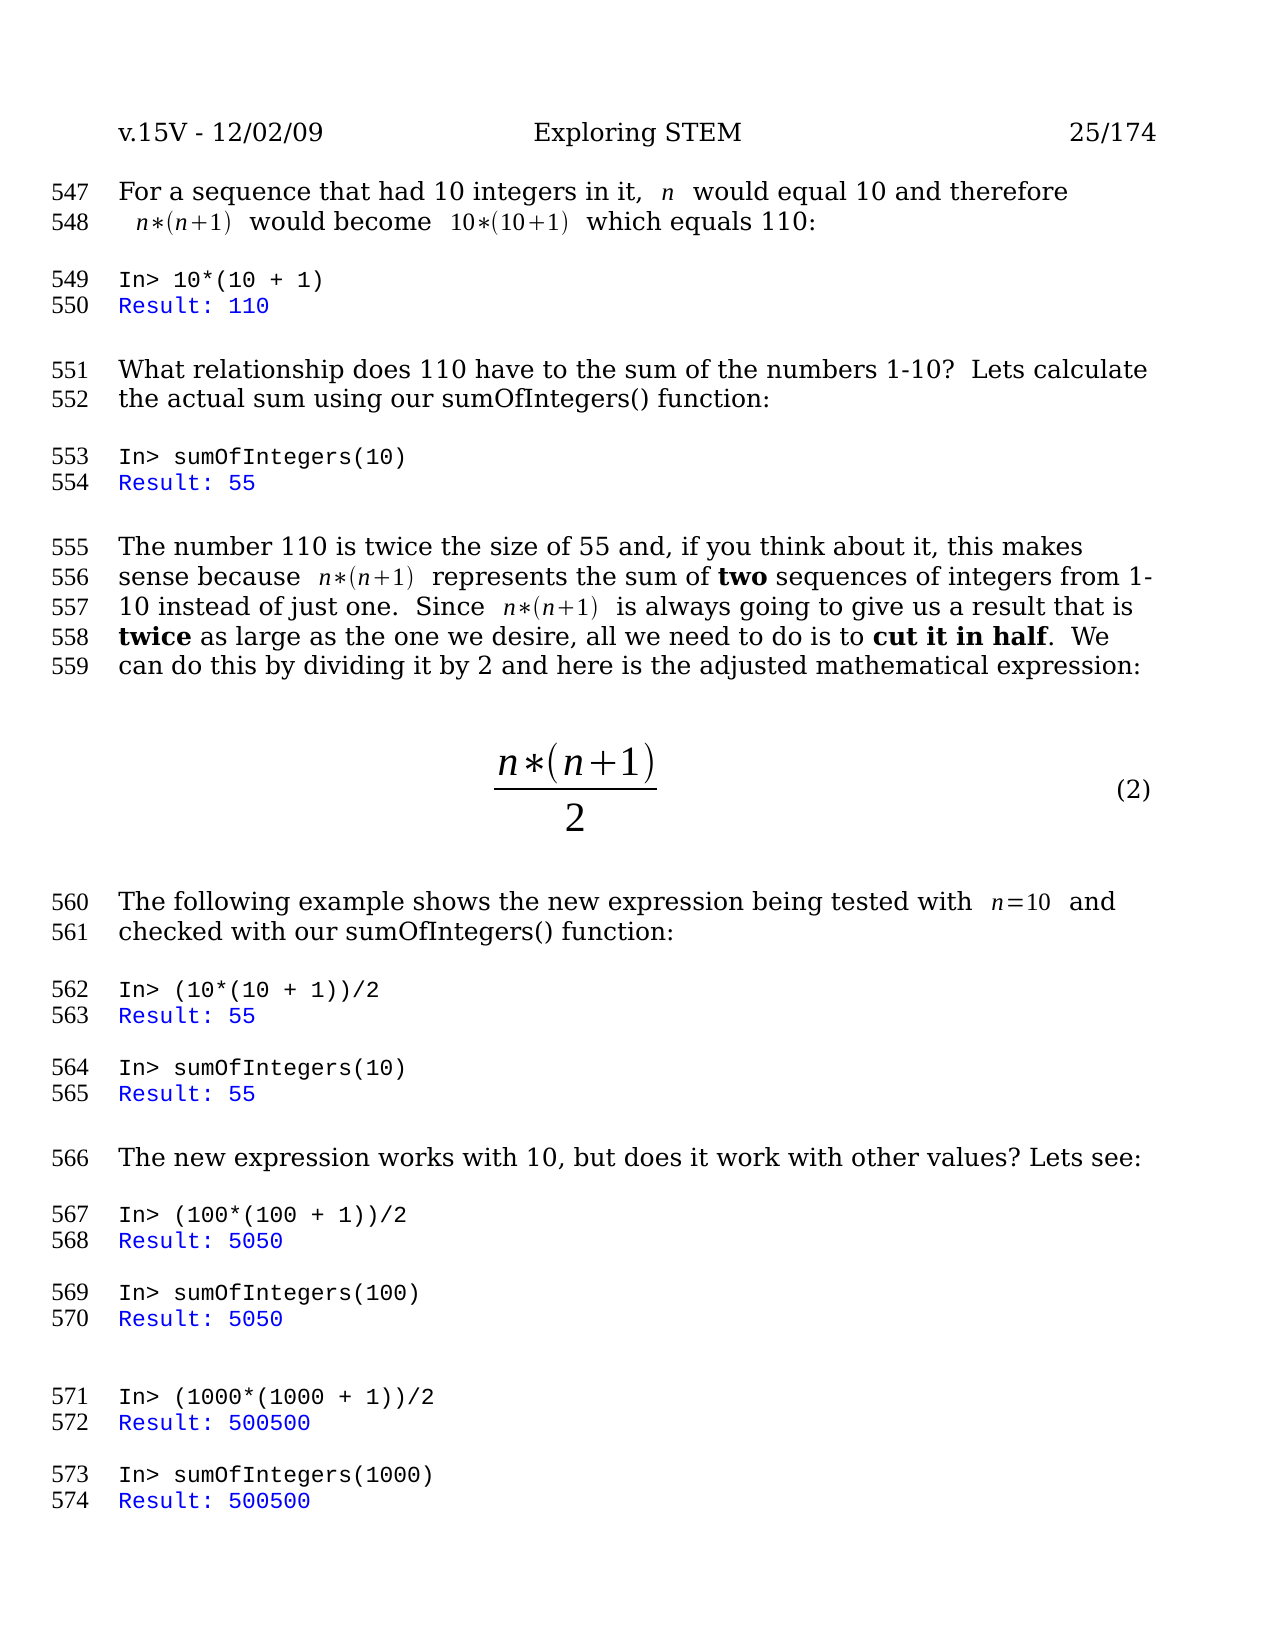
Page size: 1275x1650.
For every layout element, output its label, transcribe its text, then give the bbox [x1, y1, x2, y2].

table_header [118, 731, 1041, 849]
text In> (10*(10 + 1))/2 [118, 978, 1157, 1004]
text In> (100*(100 + 1))/2 [118, 1204, 1157, 1230]
text The new expression works with 10, but does it work with other values? Lets see: [118, 1143, 1157, 1172]
text In> 10*(10 + 1) [118, 269, 1157, 294]
text What relationship does 110 have to the sum of the numbers 1-10? Lets calculate the actual sum using our sumOfIntegers() function: [118, 355, 1157, 414]
text In> sumOfIntegers(10) [118, 1056, 1157, 1082]
text Result: 500500 [118, 1489, 1157, 1515]
text Result: 55 [118, 1082, 1157, 1108]
table_header (2) [1041, 731, 1157, 849]
text The number 110 is twice the size of 55 and, if you think about it, this makes sense becauserepresents the sum of two sequences of integers from 1-10 instead of just one. Sinceis always going to give us a result that is twice as large as the one we desire, all we need to do is to cut it in half. We can do this by dividing it by 2 and here is the adjusted mathematical expression: [118, 532, 1157, 680]
text For a sequence that had 10 integers in it,would equal 10 and thereforewould becomewhich equals 110: [118, 177, 1157, 237]
text In> sumOfIntegers(10) [118, 446, 1157, 472]
text In> sumOfIntegers(100) [118, 1282, 1157, 1308]
text The following example shows the new expression being tested withand checked with our sumOfIntegers() function: [118, 887, 1157, 946]
text Result: 55 [118, 1004, 1157, 1030]
text Result: 500500 [118, 1411, 1157, 1437]
text Result: 5050 [118, 1308, 1157, 1333]
text In> sumOfIntegers(1000) [118, 1463, 1157, 1489]
text Result: 110 [118, 294, 1157, 321]
text Result: 5050 [118, 1230, 1157, 1256]
text In> (1000*(1000 + 1))/2 [118, 1385, 1157, 1411]
text Result: 55 [118, 472, 1157, 498]
